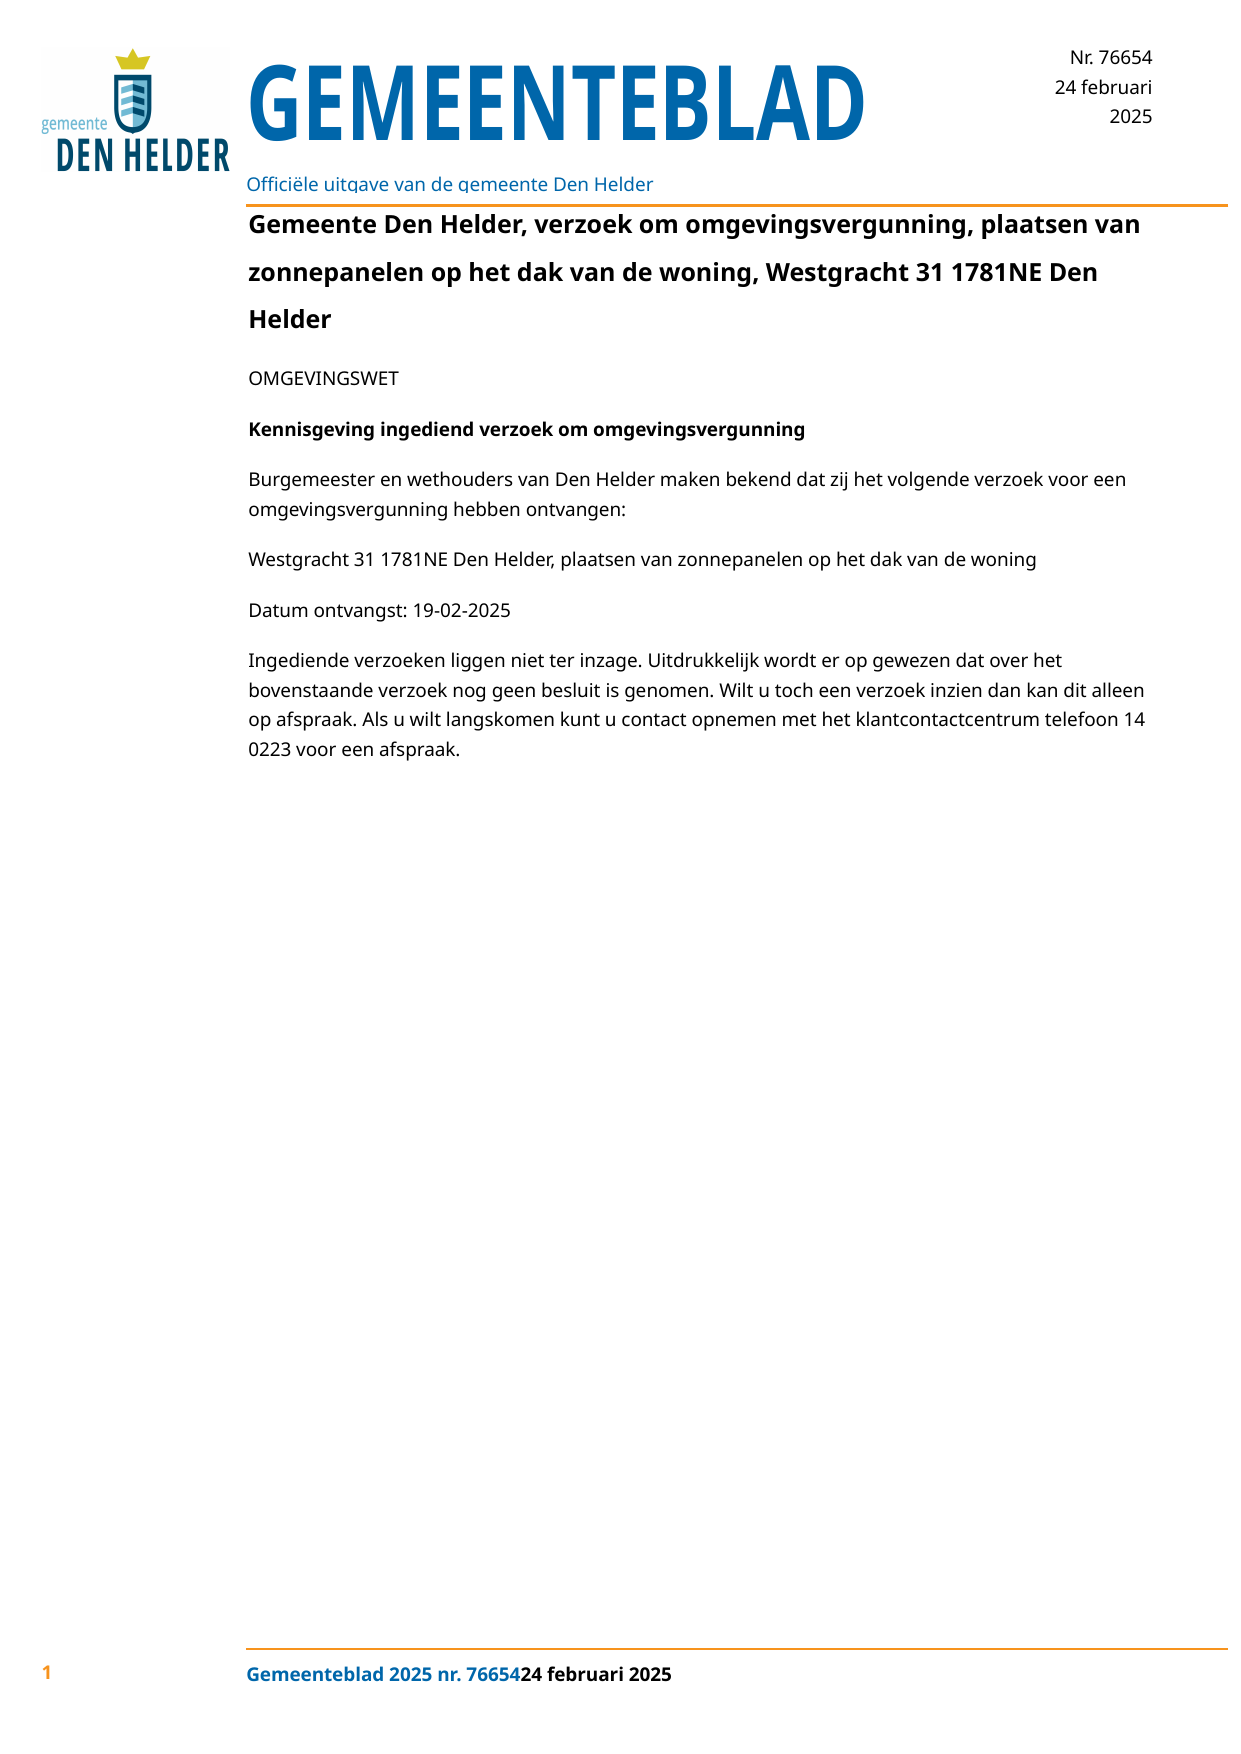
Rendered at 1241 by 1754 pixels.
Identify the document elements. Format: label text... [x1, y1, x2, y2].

picture [220, 160, 224, 172]
picture [63, 144, 68, 165]
text Westgracht 31 1781NE Den Helder, plaatsen van zonnepanelen op het dak van de woning [248, 546, 1152, 572]
text Kennisgeving ingediend verzoek om omgevingsvergunning [248, 416, 1152, 442]
picture [130, 157, 135, 172]
picture [41, 47, 231, 172]
text Datum ontvangst: 19-02-2025 [248, 597, 1152, 622]
picture [100, 154, 106, 172]
text Burgemeester en wethouders van Den Helder maken bekend dat zij het volgende verzoek voor een omgevingsvergunning hebben ontvangen: [248, 466, 1152, 522]
text OMGEVINGSWET [248, 366, 1152, 391]
text Ingediende verzoeken liggen niet ter inzage. Uitdrukkelijk wordt er op gewezen dat over het bovenstaande verzoek nog geen besluit is genomen. Wilt u toch een verzoek inzien dan kan dit alleen op afspraak. Als u wilt langskomen kunt u contact opnemen met het klantcontactcentrum telefoon 14 0223 voor een afspraak. [248, 647, 1152, 762]
text Gemeente Den Helder, verzoek om omgevingsvergunning, plaatsen van zonnepanelen op het dak van de woning, Westgracht 31 1781NE Den Helder [248, 207, 1152, 336]
picture [182, 144, 187, 165]
